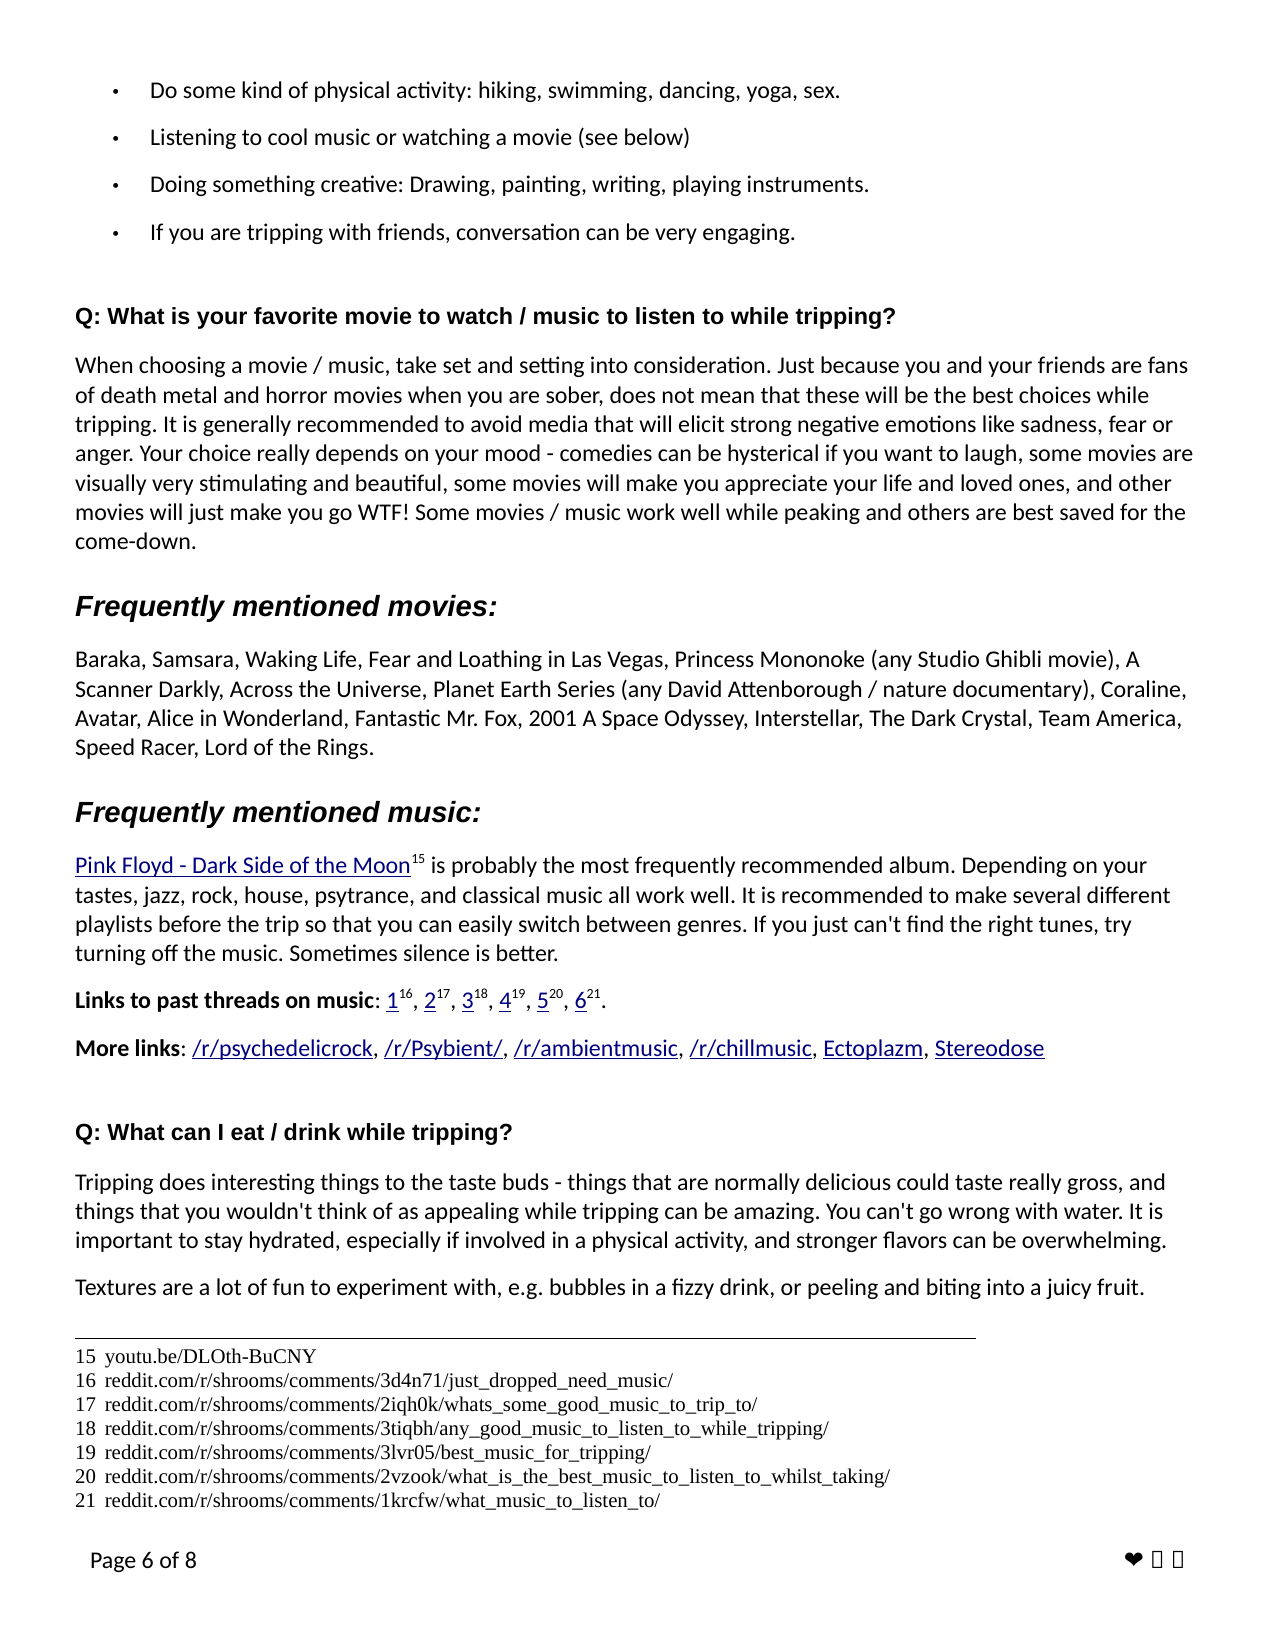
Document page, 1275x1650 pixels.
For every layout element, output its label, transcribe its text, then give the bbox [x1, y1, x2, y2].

subtitle Frequently mentioned movies: [75, 589, 1200, 623]
list Listening to cool music or watching a movie (see below) [112, 122, 1200, 151]
list If you are tripping with friends, conversation can be very engaging. [112, 217, 1200, 246]
text Links to past threads on music: 1, 2, 3, 4, 5, 6. [75, 985, 1200, 1015]
text Baraka, Samsara, Waking Life, Fear and Loathing in Las Vegas, Princess Mononoke (any Studio Ghibli movie), A Scanner Darkly, Across the Universe, Planet Earth Series (any David Attenborough / nature documentary), Coraline, Avatar, Alice in Wonderland, Fantastic Mr. Fox, 2001 A Space Odyssey, Interstellar, The Dark Crystal, Team America, Speed Racer, Lord of the Rings. [75, 644, 1200, 761]
text youtu.be/DLOth-BuCNY [75, 1344, 1200, 1368]
subtitle Frequently mentioned music: [75, 795, 1200, 829]
list Doing something creative: Drawing, painting, writing, playing instruments. [112, 169, 1200, 199]
text reddit.com/r/shrooms/comments/3d4n71/just_dropped_need_music/ [75, 1368, 1200, 1392]
text reddit.com/r/shrooms/comments/1krcfw/what_music_to_listen_to/ [75, 1488, 1200, 1512]
text When choosing a movie / music, take set and setting into consideration. Just because you and your friends are fans of death metal and horror movies when you are sober, does not mean that these will be the best choices while tripping. It is generally recommended to avoid media that will elicit strong negative emotions like sadness, fear or anger. Your choice really depends on your mood - comedies can be hysterical if you want to laugh, some movies are visually very stimulating and beautiful, some movies will make you appreciate your life and loved ones, and other movies will just make you go WTF! Some movies / music work well while peaking and others are best saved for the come-down. [75, 351, 1200, 555]
text reddit.com/r/shrooms/comments/2vzook/what_is_the_best_music_to_listen_to_whilst_taking/ [75, 1464, 1200, 1488]
subtitle Q: What is your favorite movie to watch / music to listen to while tripping? [75, 303, 1200, 329]
list Do some kind of physical activity: hiking, swimming, dancing, yoga, sex. [112, 75, 1200, 104]
text reddit.com/r/shrooms/comments/3lvr05/best_music_for_tripping/ [75, 1440, 1200, 1464]
text reddit.com/r/shrooms/comments/2iqh0k/whats_some_good_music_to_trip_to/ [75, 1392, 1200, 1416]
text Pink Floyd - Dark Side of the Moon is probably the most frequently recommended album. Depending on your tastes, jazz, rock, house, psytrance, and classical music all work well. It is recommended to make several different playlists before the trip so that you can easily switch between genres. If you just can't find the right tunes, try turning off the music. Sometimes silence is better. [75, 850, 1200, 967]
text More links: /r/psychedelicrock, /r/Psybient/, /r/ambientmusic, /r/chillmusic, Ectoplazm, Stereodose [75, 1033, 1200, 1062]
text reddit.com/r/shrooms/comments/3tiqbh/any_good_music_to_listen_to_while_tripping/ [75, 1416, 1200, 1440]
text Tripping does interesting things to the taste buds - things that are normally delicious could taste really gross, and things that you wouldn't think of as appealing while tripping can be amazing. You can't go wrong with water. It is important to stay hydrated, especially if involved in a physical activity, and stronger flavors can be overwhelming. [75, 1167, 1200, 1254]
subtitle Q: What can I eat / drink while tripping? [75, 1119, 1200, 1146]
text Textures are a lot of fun to experiment with, e.g. bubbles in a fizzy drink, or peeling and biting into a juicy fruit. [75, 1272, 1200, 1302]
